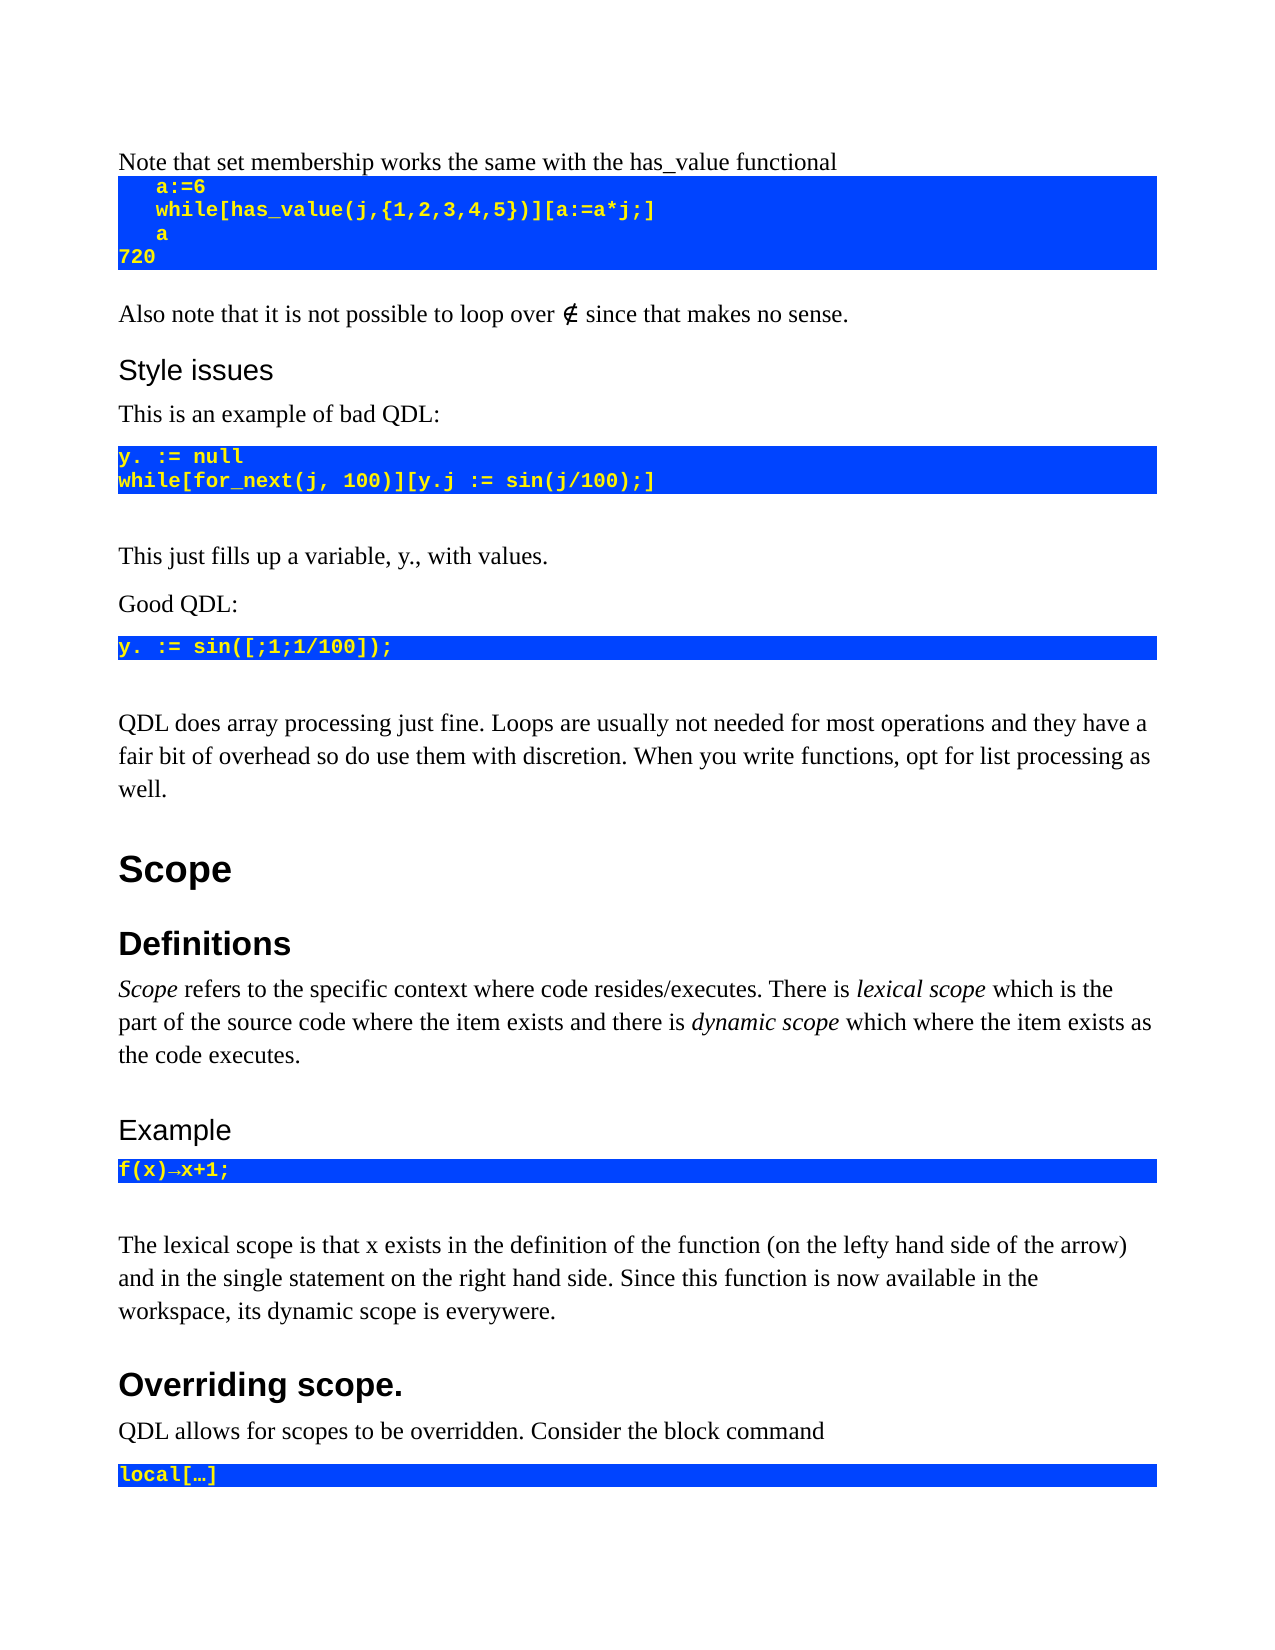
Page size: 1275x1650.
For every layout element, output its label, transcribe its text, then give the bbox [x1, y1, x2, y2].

text This is an example of bad QDL: [118, 399, 1157, 427]
text local[…] [118, 1464, 1157, 1487]
text y. := null [118, 446, 1157, 470]
text 720 [118, 247, 1157, 270]
text Scope refers to the specific context where code resides/executes. There is lexical scope which is the part of the source code where the item exists and there is dynamic scope which where the item exists as the code executes. [118, 974, 1157, 1069]
text Note that set membership works the same with the has_value functional [118, 147, 1157, 176]
text a [118, 223, 1157, 247]
text QDL does array processing just fine. Loops are usually not needed for most operations and they have a fair bit of overhead so do use them with discretion. When you write functions, opt for list processing as well. [118, 708, 1157, 802]
text while[for_next(j, 100)][y.j := sin(j/100);] [118, 470, 1157, 494]
text while[has_value(j,{1,2,3,4,5})][a:=a*j;] [118, 199, 1157, 223]
text f(x)→x+1; [118, 1159, 1157, 1183]
text This just fills up a variable, y., with values. [118, 541, 1157, 570]
subtitle Overriding scope. [118, 1365, 1157, 1403]
text a:=6 [118, 176, 1157, 199]
text QDL allows for scopes to be overridden. Consider the block command [118, 1416, 1157, 1445]
text Good QDL: [118, 589, 1157, 618]
subtitle Style issues [118, 353, 1157, 386]
text Also note that it is not possible to loop over ∉ since that makes no sense. [118, 299, 1157, 328]
subtitle Example [118, 1113, 1157, 1147]
text The lexical scope is that x exists in the definition of the function (on the lefty hand side of the arrow) and in the single statement on the right hand side. Since this function is now available in the workspace, its dynamic scope is everywere. [118, 1230, 1157, 1325]
subtitle Scope [118, 846, 1157, 890]
text y. := sin([;1;1/100]); [118, 636, 1157, 660]
subtitle Definitions [118, 923, 1157, 962]
